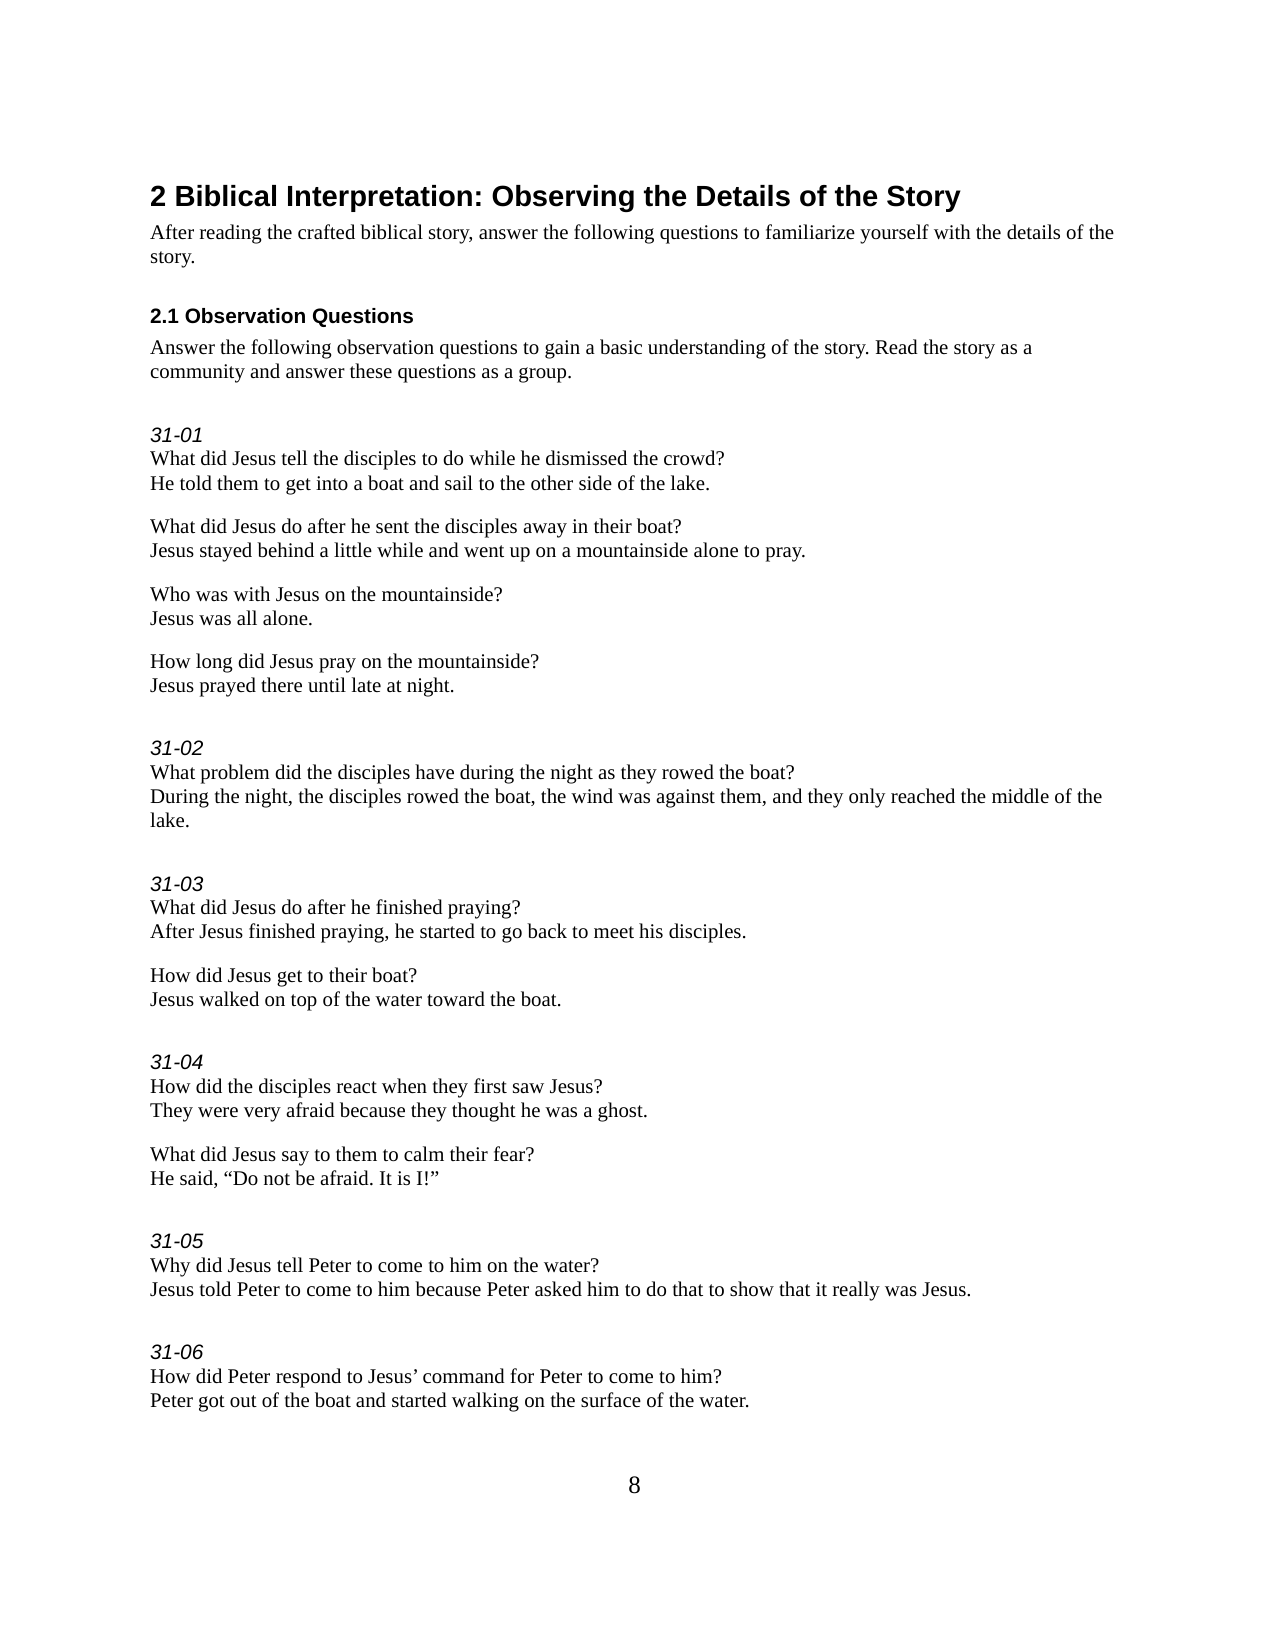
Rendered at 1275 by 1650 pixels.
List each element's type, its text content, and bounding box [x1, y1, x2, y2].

text How long did Jesus pray on the mountainside? Jesus prayed there until late at night. [150, 649, 1125, 697]
subtitle 31-05 [150, 1229, 1125, 1253]
subtitle 31-03 [150, 871, 1125, 895]
text Who was with Jesus on the mountainside? Jesus was all alone. [150, 582, 1125, 630]
text How did Peter respond to Jesus’ command for Peter to come to him? Peter got out of the boat and started walking on the surface of the water. [150, 1364, 1125, 1412]
subtitle 31-01 [150, 422, 1125, 446]
text How did Jesus get to their boat? Jesus walked on top of the water toward the boat. [150, 963, 1125, 1011]
text What did Jesus do after he sent the disciples away in their boat? Jesus stayed behind a little while and went up on a mountainside alone to pray. [150, 514, 1125, 562]
text What did Jesus do after he finished praying? After Jesus finished praying, he started to go back to meet his disciples. [150, 895, 1125, 943]
subtitle 31-02 [150, 736, 1125, 760]
text What did Jesus tell the disciples to do while he dismissed the crowd? He told them to get into a boat and sail to the other side of the lake. [150, 446, 1125, 494]
text How did the disciples react when they first saw Jesus? They were very afraid because they thought he was a ghost. [150, 1074, 1125, 1122]
subtitle 31-06 [150, 1340, 1125, 1364]
subtitle 31-04 [150, 1050, 1125, 1074]
text Answer the following observation questions to gain a basic understanding of the story. Read the story as a community and answer these questions as a group. [150, 335, 1125, 383]
text After reading the crafted biblical story, answer the following questions to familiarize yourself with the details of the story. [150, 220, 1125, 268]
text What did Jesus say to them to calm their fear? He said, “Do not be afraid. It is I!” [150, 1142, 1125, 1190]
subtitle 2.1 Observation Questions [150, 304, 1125, 328]
text What problem did the disciples have during the night as they rowed the boat? During the night, the disciples rowed the boat, the wind was against them, and they only reached the middle of the lake. [150, 760, 1125, 832]
text Why did Jesus tell Peter to come to him on the water? Jesus told Peter to come to him because Peter asked him to do that to show that it really was Jesus. [150, 1253, 1125, 1301]
subtitle 2 Biblical Interpretation: Observing the Details of the Story [150, 179, 1125, 212]
